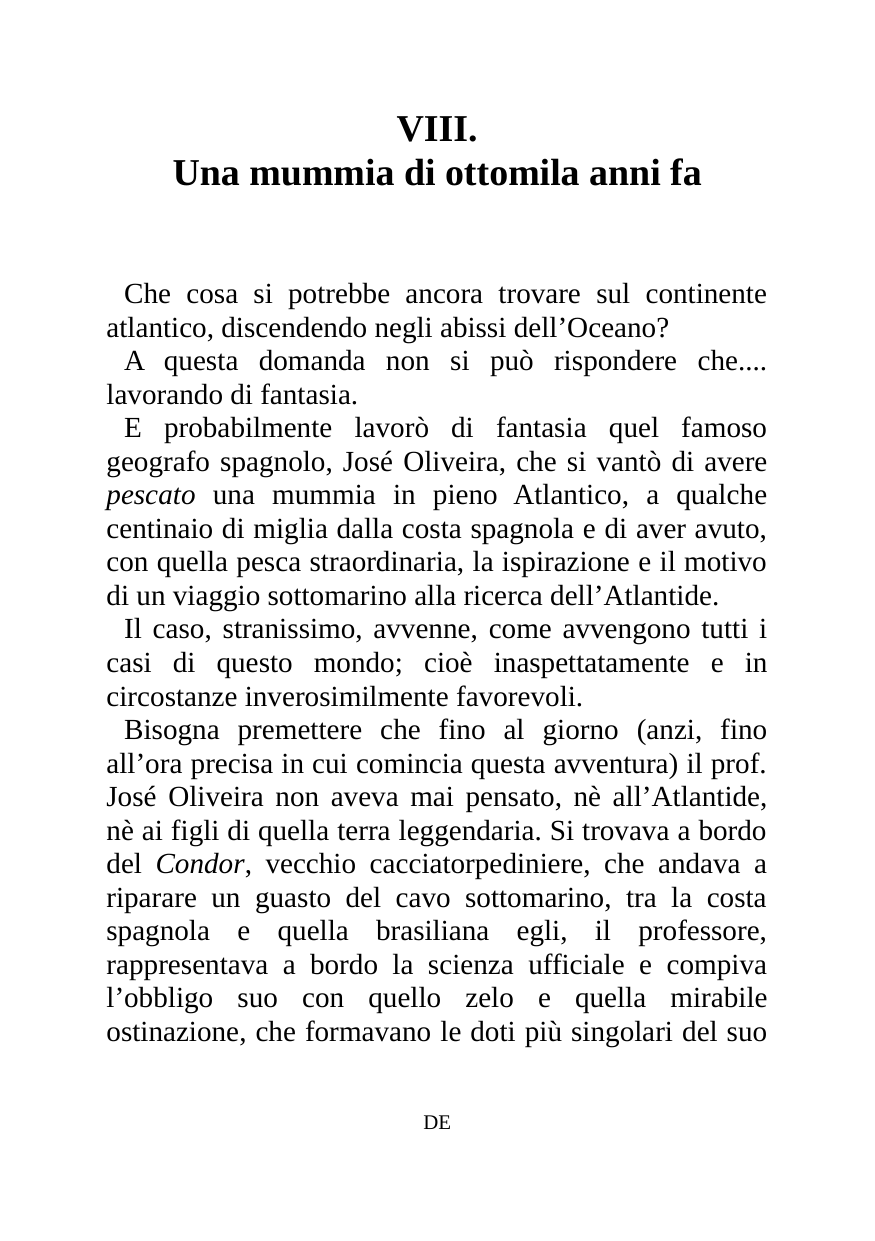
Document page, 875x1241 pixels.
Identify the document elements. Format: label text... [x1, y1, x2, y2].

text Bisogna premettere che fino al giorno (anzi, fino all’ora precisa in cui comincia questa avventura) il prof. José Oliveira non aveva mai pensato, nè all’Atlantide, nè ai figli di quella terra leggendaria. Si trovava a bordo del Condor, vecchio cacciatorpediniere, che andava a riparare un guasto del cavo sottomarino, tra la costa spagnola e quella brasiliana egli, il professore, rappresentava a bordo la scienza ufficiale e compiva l’obbligo suo con quello zelo e quella mirabile ostinazione, che formavano le doti più singolari del suo [106, 712, 768, 1048]
text Il caso, stranissimo, avvenne, come avvengono tutti i casi di questo mondo; cioè inaspettatamente e in circostanze inverosimilmente favorevoli. [106, 612, 768, 712]
text Che cosa si potrebbe ancora trovare sul continente atlantico, discendendo negli abissi dell’Oceano? [106, 276, 768, 343]
subtitle VIII. Una mummia di ottomila anni fa [106, 106, 768, 193]
text A questa domanda non si può rispondere che.... lavorando di fantasia. [106, 343, 768, 410]
text E probabilmente lavorò di fantasia quel famoso geografo spagnolo, José Oliveira, che si vantò di avere pescato una mummia in pieno Atlantico, a qualche centinaio di miglia dalla costa spagnola e di aver avuto, con quella pesca straordinaria, la ispirazione e il motivo di un viaggio sottomarino alla ricerca dell’Atlantide. [106, 410, 768, 612]
